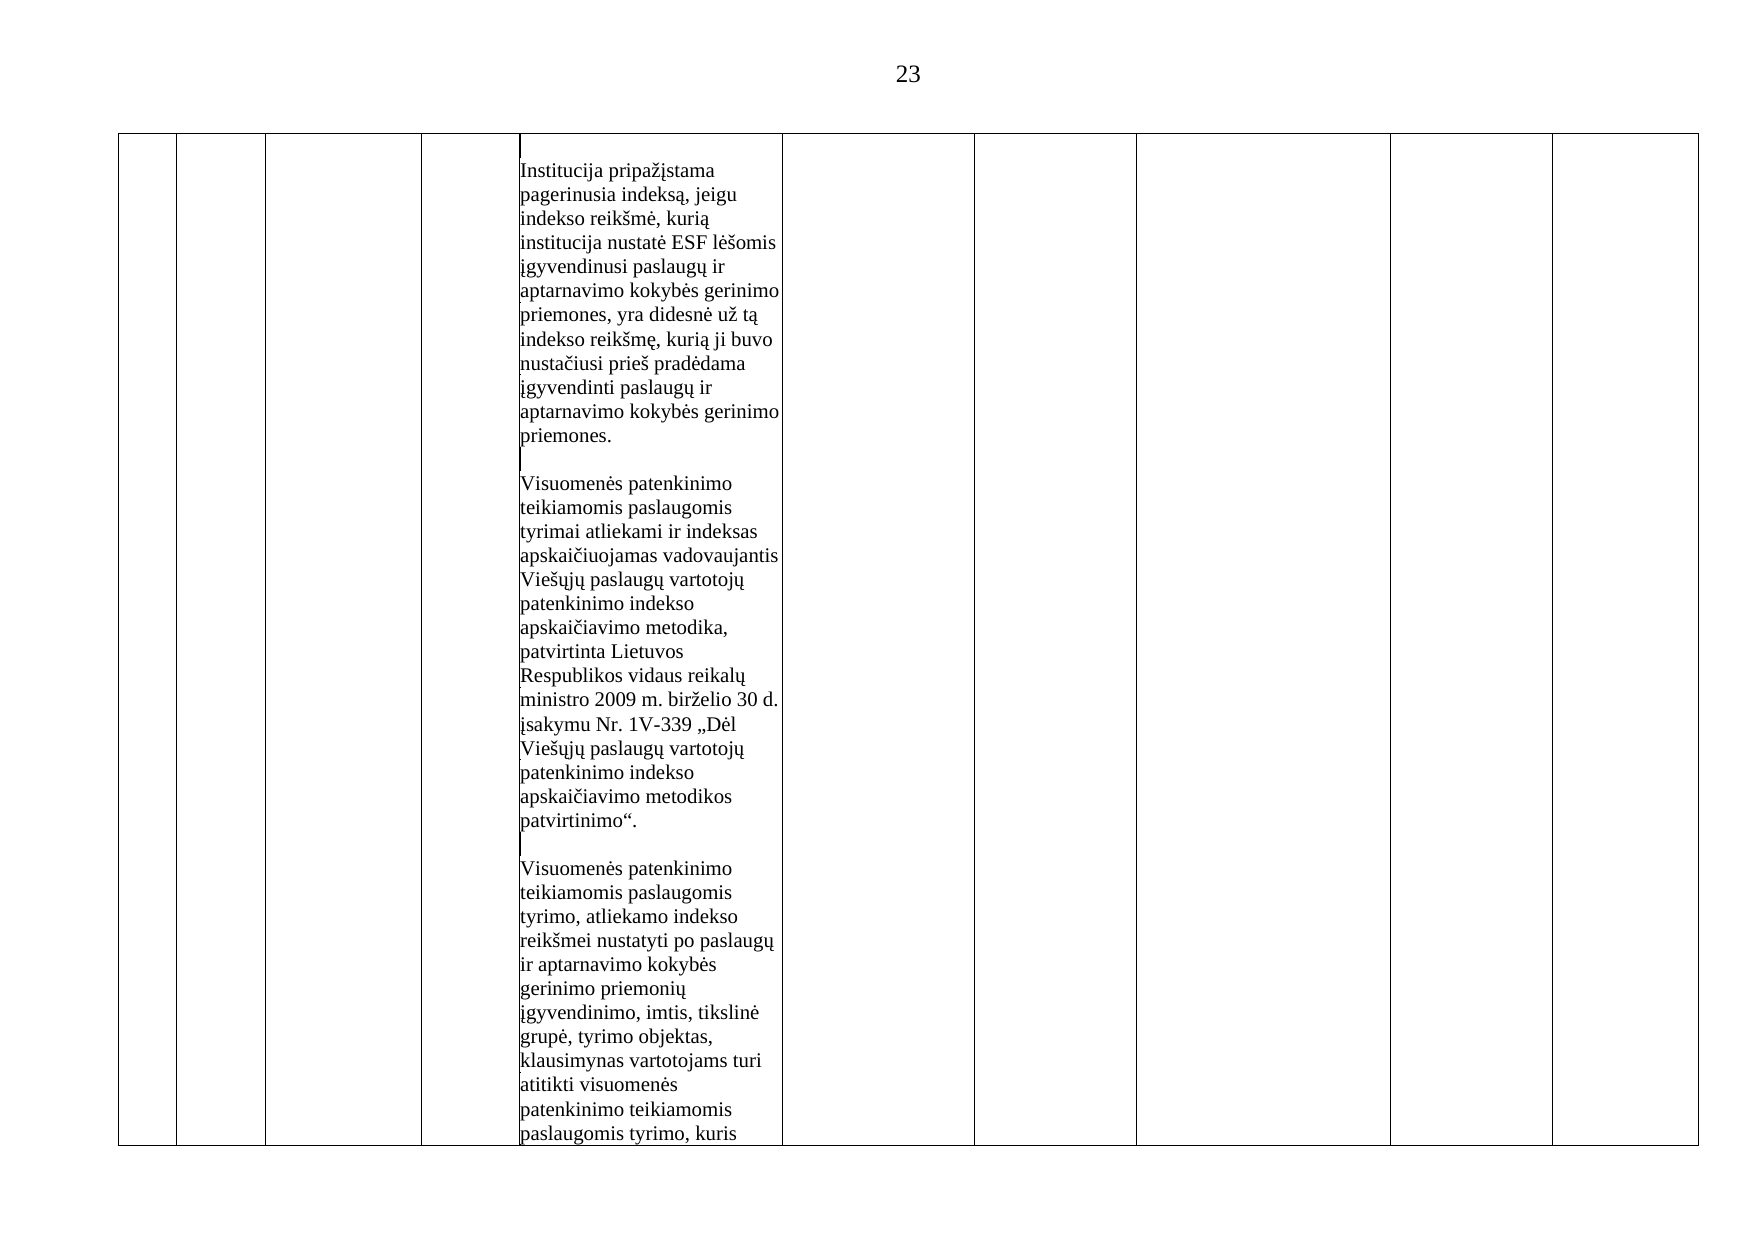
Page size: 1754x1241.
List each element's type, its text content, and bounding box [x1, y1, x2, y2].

table_cell [1553, 134, 1698, 1144]
table_cell [1137, 134, 1390, 1144]
table_cell [783, 134, 974, 1144]
table_cell [119, 134, 176, 1144]
table_cell [422, 134, 519, 1144]
table_cell [975, 134, 1136, 1144]
table_cell Institucija pripažįstama pagerinusia indeksą, jeigu indekso reikšmė, kurią institucija nustatė ESF lėšomis įgyvendinusi paslaugų ir aptarnavimo kokybės gerinimo priemones, yra didesnė už tą indekso reikšmę, kurią ji buvo nustačiusi prieš pradėdama įgyvendinti paslaugų ir aptarnavimo kokybės gerinimo priemones. Visuomenės patenkinimo teikiamomis paslaugomis tyrimai atliekami ir indeksas apskaičiuojamas vadovaujantis Viešųjų paslaugų vartotojų patenkinimo indekso apskaičiavimo metodika, patvirtinta Lietuvos Respublikos vidaus reikalų ministro 2009 m. birželio 30 d. įsakymu Nr. 1V-339 „Dėl Viešųjų paslaugų vartotojų patenkinimo indekso apskaičiavimo metodikos patvirtinimo“. Visuomenės patenkinimo teikiamomis paslaugomis tyrimo, atliekamo indekso reikšmei nustatyti po paslaugų ir aptarnavimo kokybės gerinimo priemonių įgyvendinimo, imtis, tikslinė grupė, tyrimo objektas, klausimynas vartotojams turi atitikti visuomenės patenkinimo teikiamomis paslaugomis tyrimo, kuris [521, 134, 782, 1144]
table_cell [266, 134, 421, 1144]
table_cell [177, 134, 265, 1144]
table_cell [1391, 134, 1552, 1144]
